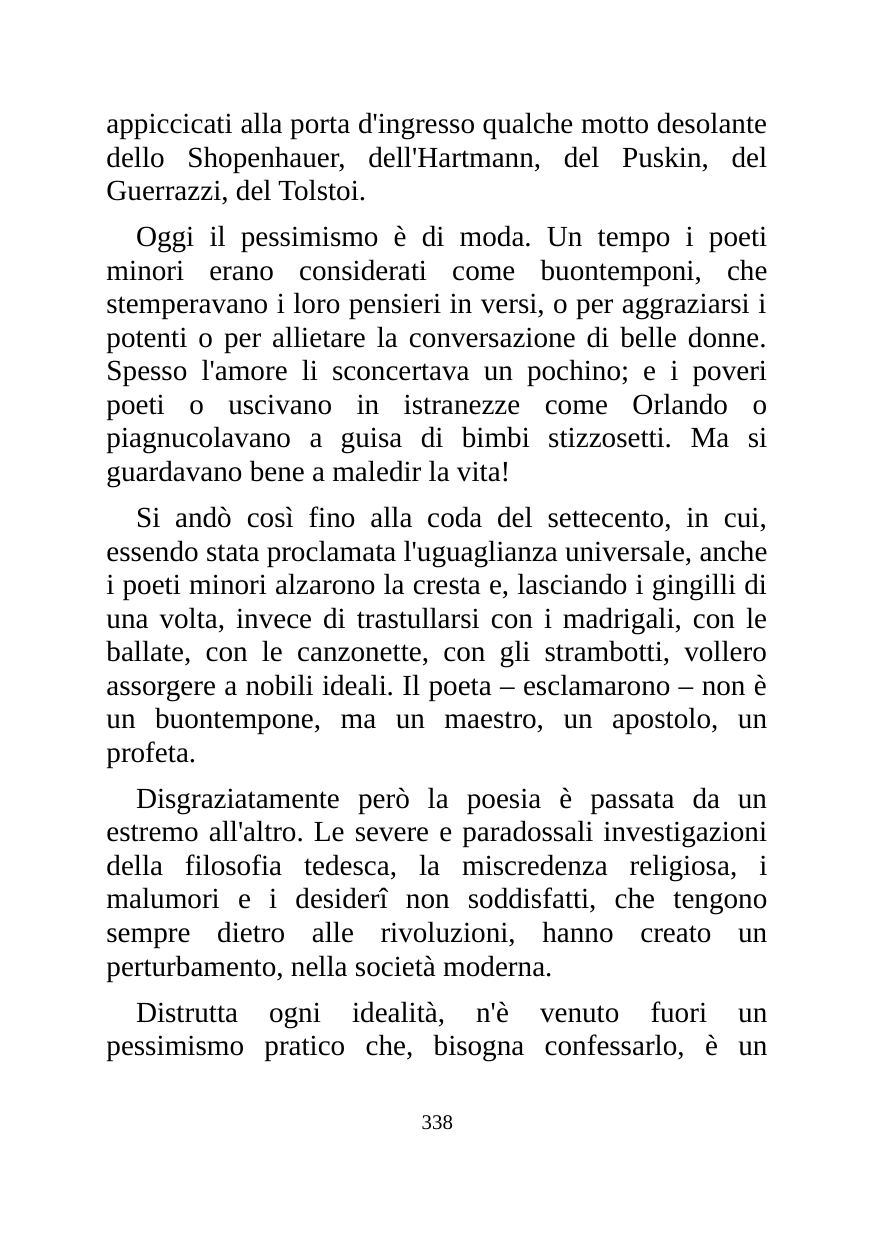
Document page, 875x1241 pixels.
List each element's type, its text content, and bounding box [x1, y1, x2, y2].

text appiccicati alla porta d'ingresso qualche motto desolante dello Shopenhauer, dell'Hartmann, del Puskin, del Guerrazzi, del Tolstoi. [106, 106, 768, 207]
text Oggi il pessimismo è di moda. Un tempo i poeti minori erano considerati come buontemponi, che stemperavano i loro pensieri in versi, o per aggraziarsi i potenti o per allietare la conversazione di belle donne. Spesso l'amore li sconcertava un pochino; e i poveri poeti o uscivano in istranezze come Orlando o piagnucolavano a guisa di bimbi stizzosetti. Ma si guardavano bene a maledir la vita! [106, 219, 768, 488]
text Disgraziatamente però la poesia è passata da un estremo all'altro. Le severe e paradossali investigazioni della filosofia tedesca, la miscredenza religiosa, i malumori e i desiderî non soddisfatti, che tengono sempre dietro alle rivoluzioni, hanno creato un perturbamento, nella società moderna. [106, 781, 768, 982]
text Si andò così fino alla coda del settecento, in cui, essendo stata proclamata l'uguaglianza universale, anche i poeti minori alzarono la cresta e, lasciando i gingilli di una volta, invece di trastullarsi con i madrigali, con le ballate, con le canzonette, con gli strambotti, vollero assorgere a nobili ideali. Il poeta – esclamarono – non è un buontempone, ma un maestro, un apostolo, un profeta. [106, 500, 768, 768]
text Distrutta ogni idealità, n'è venuto fuori un pessimismo pratico che, bisogna confessarlo, è un [106, 995, 768, 1062]
